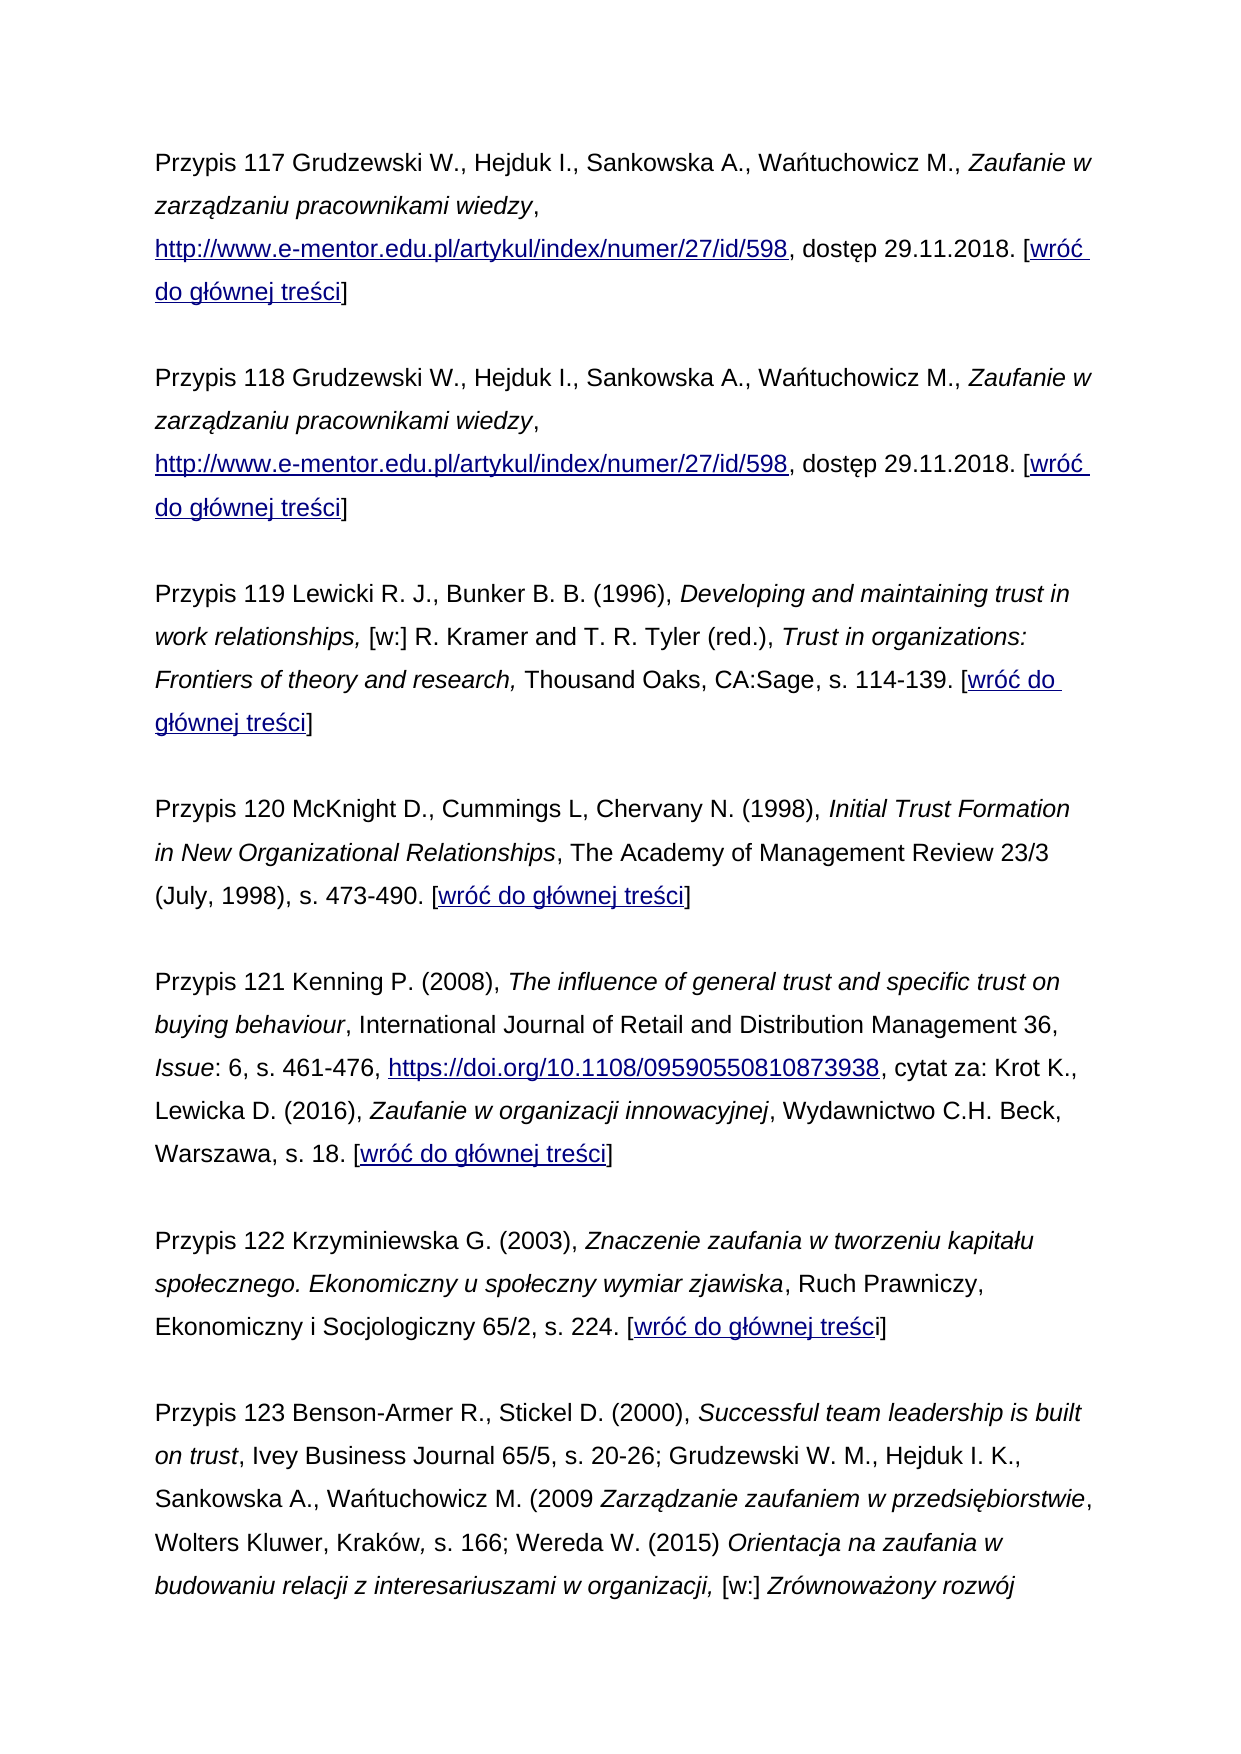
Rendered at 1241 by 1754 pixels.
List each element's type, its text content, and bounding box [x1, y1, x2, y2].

text Przypis 118 Grudzewski W., Hejduk I., Sankowska A., Wańtuchowicz M., Zaufanie w zarządzaniu pracownikami wiedzy, http://www.e-mentor.edu.pl/artykul/index/numer/27/id/598, dostęp 29.11.2018. [wróć do głównej treści] [154, 363, 1093, 521]
text Przypis 120 McKnight D., Cummings L, Chervany N. (1998), Initial Trust Formation in New Organizational Relationships, The Academy of Management Review 23/3 (July, 1998), s. 473-490. [wróć do głównej treści] [154, 794, 1093, 909]
text Przypis 122 Krzyminiewska G. (2003), Znaczenie zaufania w tworzeniu kapitału społecznego. Ekonomiczny u społeczny wymiar zjawiska, Ruch Prawniczy, Ekonomiczny i Socjologiczny 65/2, s. 224. [wróć do głównej treści] [154, 1226, 1093, 1341]
text Przypis 121 Kenning P. (2008), The influence of general trust and specific trust on buying behaviour, International Journal of Retail and Distribution Management 36, Issue: 6, s. 461-476, https://doi.org/10.1108/09590550810873938, cytat za: Krot K., Lewicka D. (2016), Zaufanie w organizacji innowacyjnej, Wydawnictwo C.H. Beck, Warszawa, s. 18. [wróć do głównej treści] [154, 967, 1093, 1168]
text Przypis 117 Grudzewski W., Hejduk I., Sankowska A., Wańtuchowicz M., Zaufanie w zarządzaniu pracownikami wiedzy, http://www.e-mentor.edu.pl/artykul/index/numer/27/id/598, dostęp 29.11.2018. [wróć do głównej treści] [154, 148, 1093, 306]
text Przypis 119 Lewicki R. J., Bunker B. B. (1996), Developing and maintaining trust in work relationships, [w:] R. Kramer and T. R. Tyler (red.), Trust in organizations: Frontiers of theory and research, Thousand Oaks, CA:Sage, s. 114-139. [wróć do głównej treści] [154, 579, 1093, 737]
text Przypis 123 Benson-Armer R., Stickel D. (2000), Successful team leadership is built on trust, Ivey Business Journal 65/5, s. 20-26; Grudzewski W. M., Hejduk I. K., Sankowska A., Wańtuchowicz M. (2009 Zarządzanie zaufaniem w przedsiębiorstwie, Wolters Kluwer, Kraków, s. 166; Wereda W. (2015) Orientacja na zaufania w budowaniu relacji z interesariuszami w organizacji, [w:] Zrównoważony rozwój [154, 1398, 1093, 1599]
